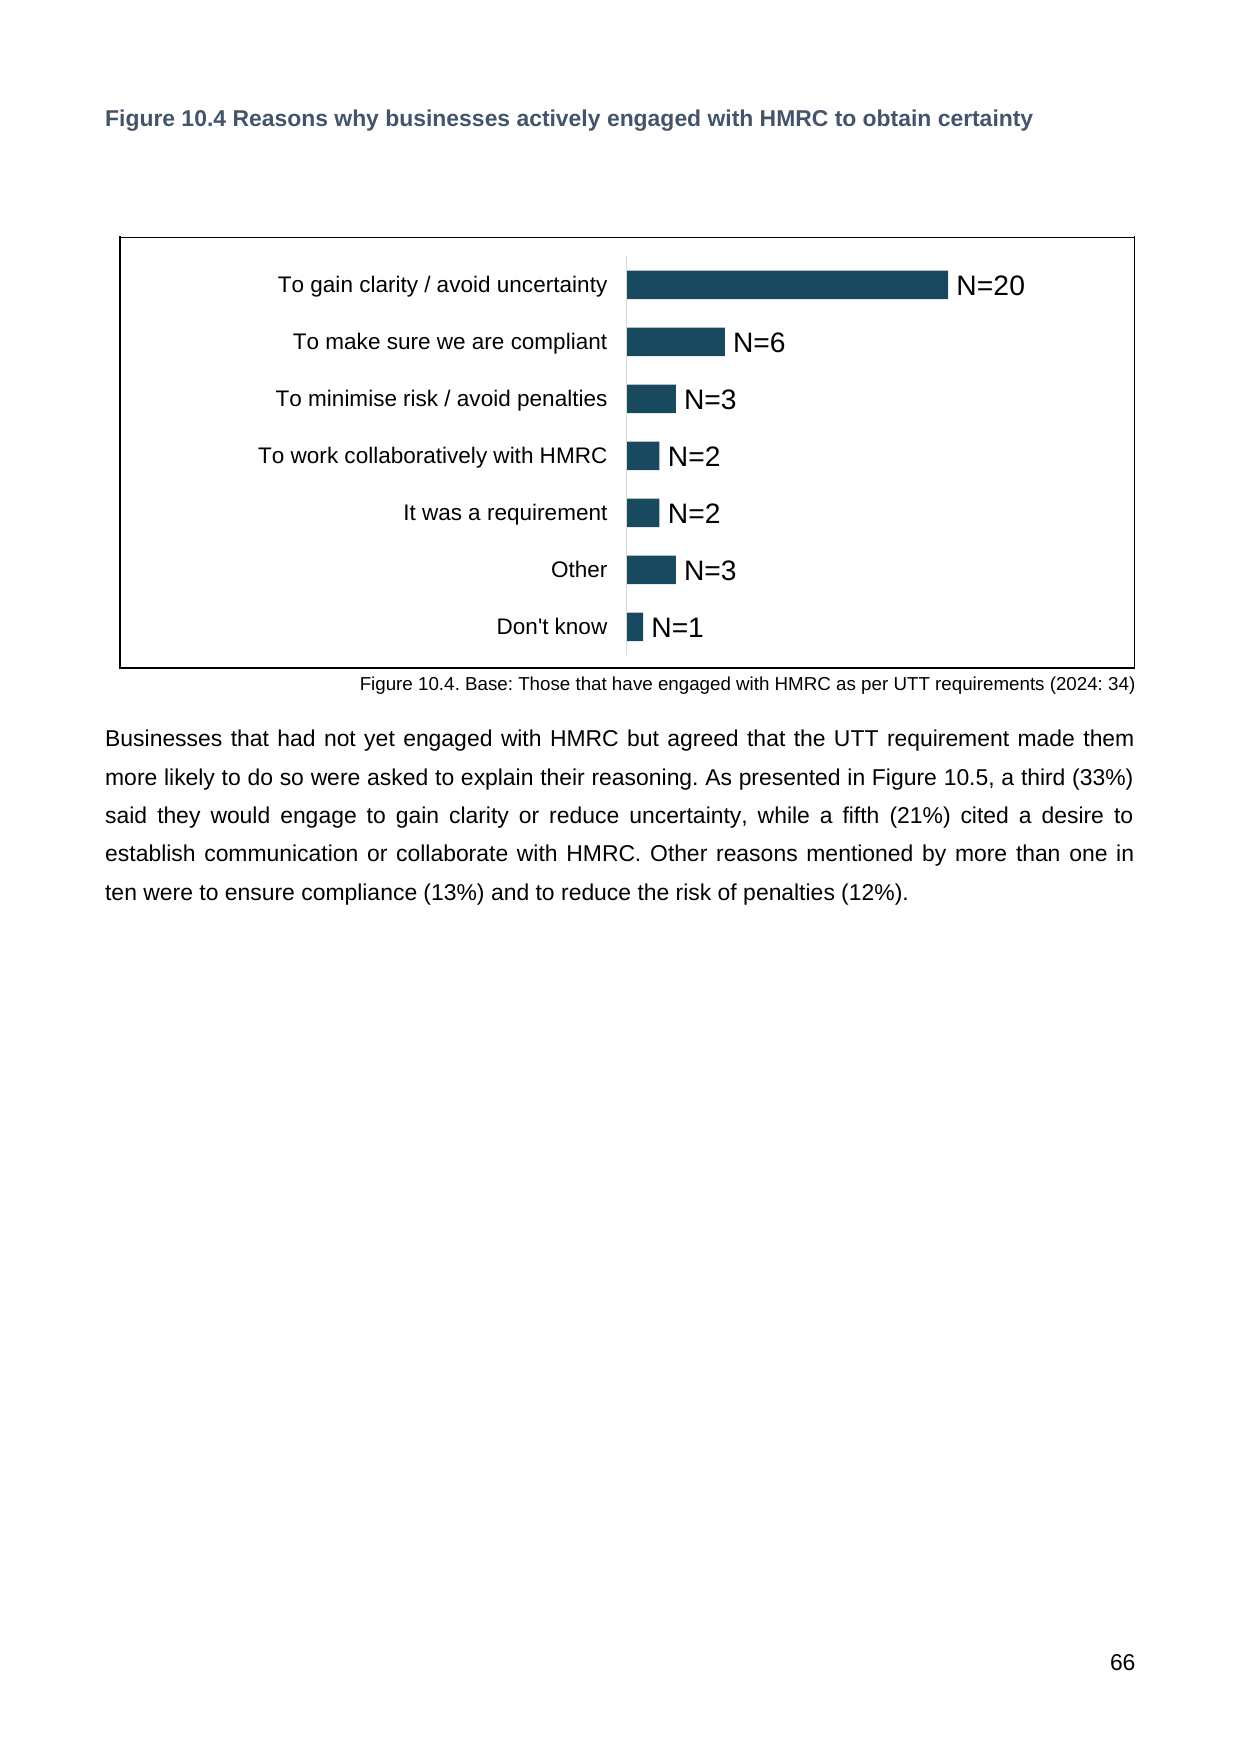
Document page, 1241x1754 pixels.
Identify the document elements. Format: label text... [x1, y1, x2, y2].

text Figure 10.4. Base: Those that have engaged with HMRC as per UTT requirements (2024: 34) [105, 673, 1135, 700]
text Figure 10.4 Reasons why businesses actively engaged with HMRC to obtain certainty [105, 105, 1135, 214]
text Businesses that had not yet engaged with HMRC but agreed that the UTT requirement made them more likely to do so were asked to explain their reasoning. As presented in Figure 10.5, a third (33%) said they would engage to gain clarity or reduce uncertainty, while a fifth (21%) cited a desire to establish communication or collaborate with HMRC. Other reasons mentioned by more than one in ten were to ensure compliance (13%) and to reduce the risk of penalties (12%). [105, 725, 1135, 912]
